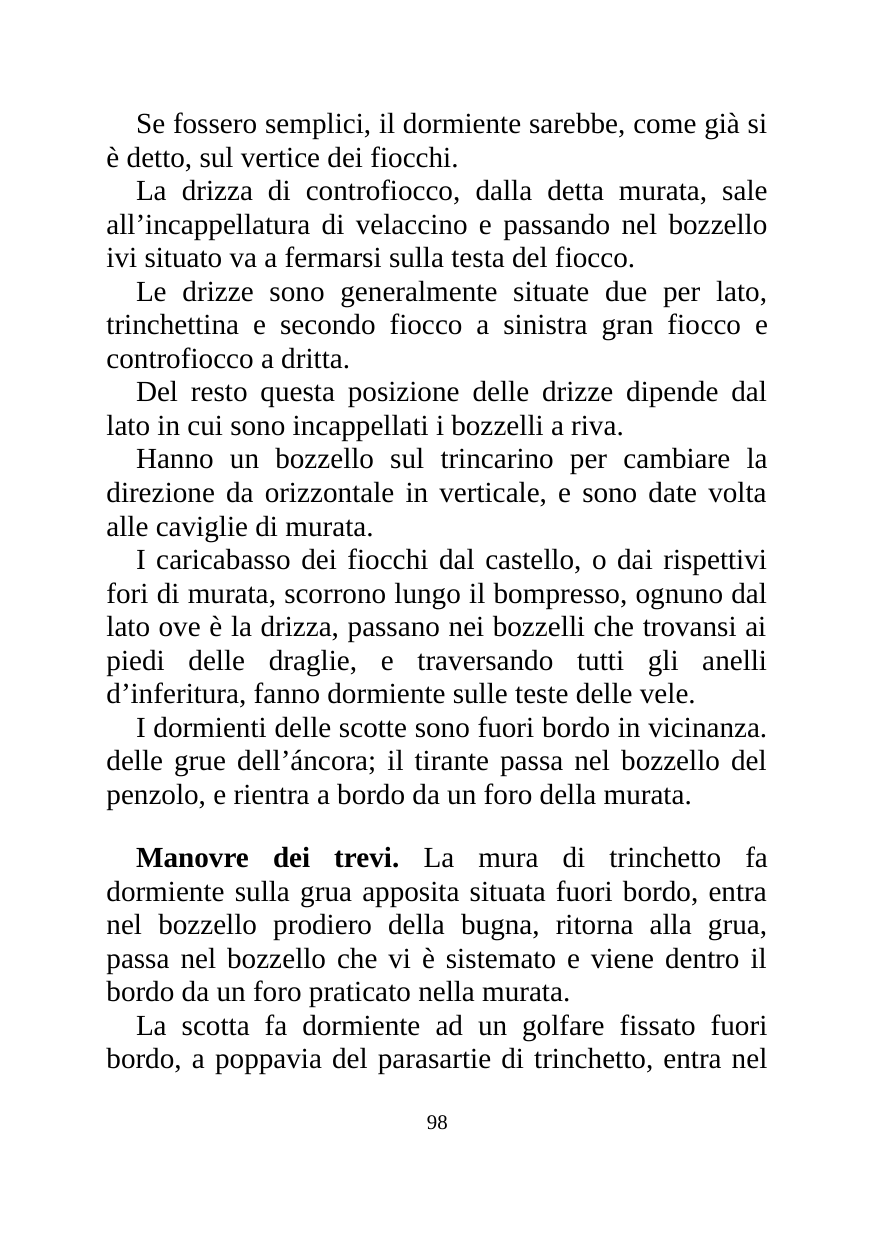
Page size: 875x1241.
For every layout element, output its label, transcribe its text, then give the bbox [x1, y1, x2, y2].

text Del resto questa posizione delle drizze dipende dal lato in cui sono incappellati i bozzelli a riva. [106, 374, 768, 442]
text Se fossero semplici, il dormiente sarebbe, come già si è detto, sul vertice dei fiocchi. [106, 106, 768, 173]
text La drizza di controfiocco, dalla detta murata, sale all’incappellatura di velaccino e passando nel bozzello ivi situato va a fermarsi sulla testa del fiocco. [106, 173, 768, 274]
text Manovre dei trevi. La mura di trinchetto fa dormiente sulla grua apposita situata fuori bordo, entra nel bozzello prodiero della bugna, ritorna alla grua, passa nel bozzello che vi è sistemato e viene dentro il bordo da un foro praticato nella murata. [106, 840, 768, 1008]
text Hanno un bozzello sul trincarino per cambiare la direzione da orizzontale in verticale, e sono date volta alle caviglie di murata. [106, 442, 768, 542]
text La scotta fa dormiente ad un golfare fissato fuori bordo, a poppavia del parasartie di trinchetto, entra nel [106, 1008, 768, 1075]
text Le drizze sono generalmente situate due per lato, trinchettina e secondo fiocco a sinistra gran fiocco e controfiocco a dritta. [106, 274, 768, 374]
text I dormienti delle scotte sono fuori bordo in vicinanza. delle grue dell’áncora; il tirante passa nel bozzello del penzolo, e rientra a bordo da un foro della murata. [106, 710, 768, 811]
text I caricabasso dei fiocchi dal castello, o dai rispettivi fori di murata, scorrono lungo il bompresso, ognuno dal lato ove è la drizza, passano nei bozzelli che trovansi ai piedi delle draglie, e traversando tutti gli anelli d’inferitura, fanno dormiente sulle teste delle vele. [106, 542, 768, 710]
